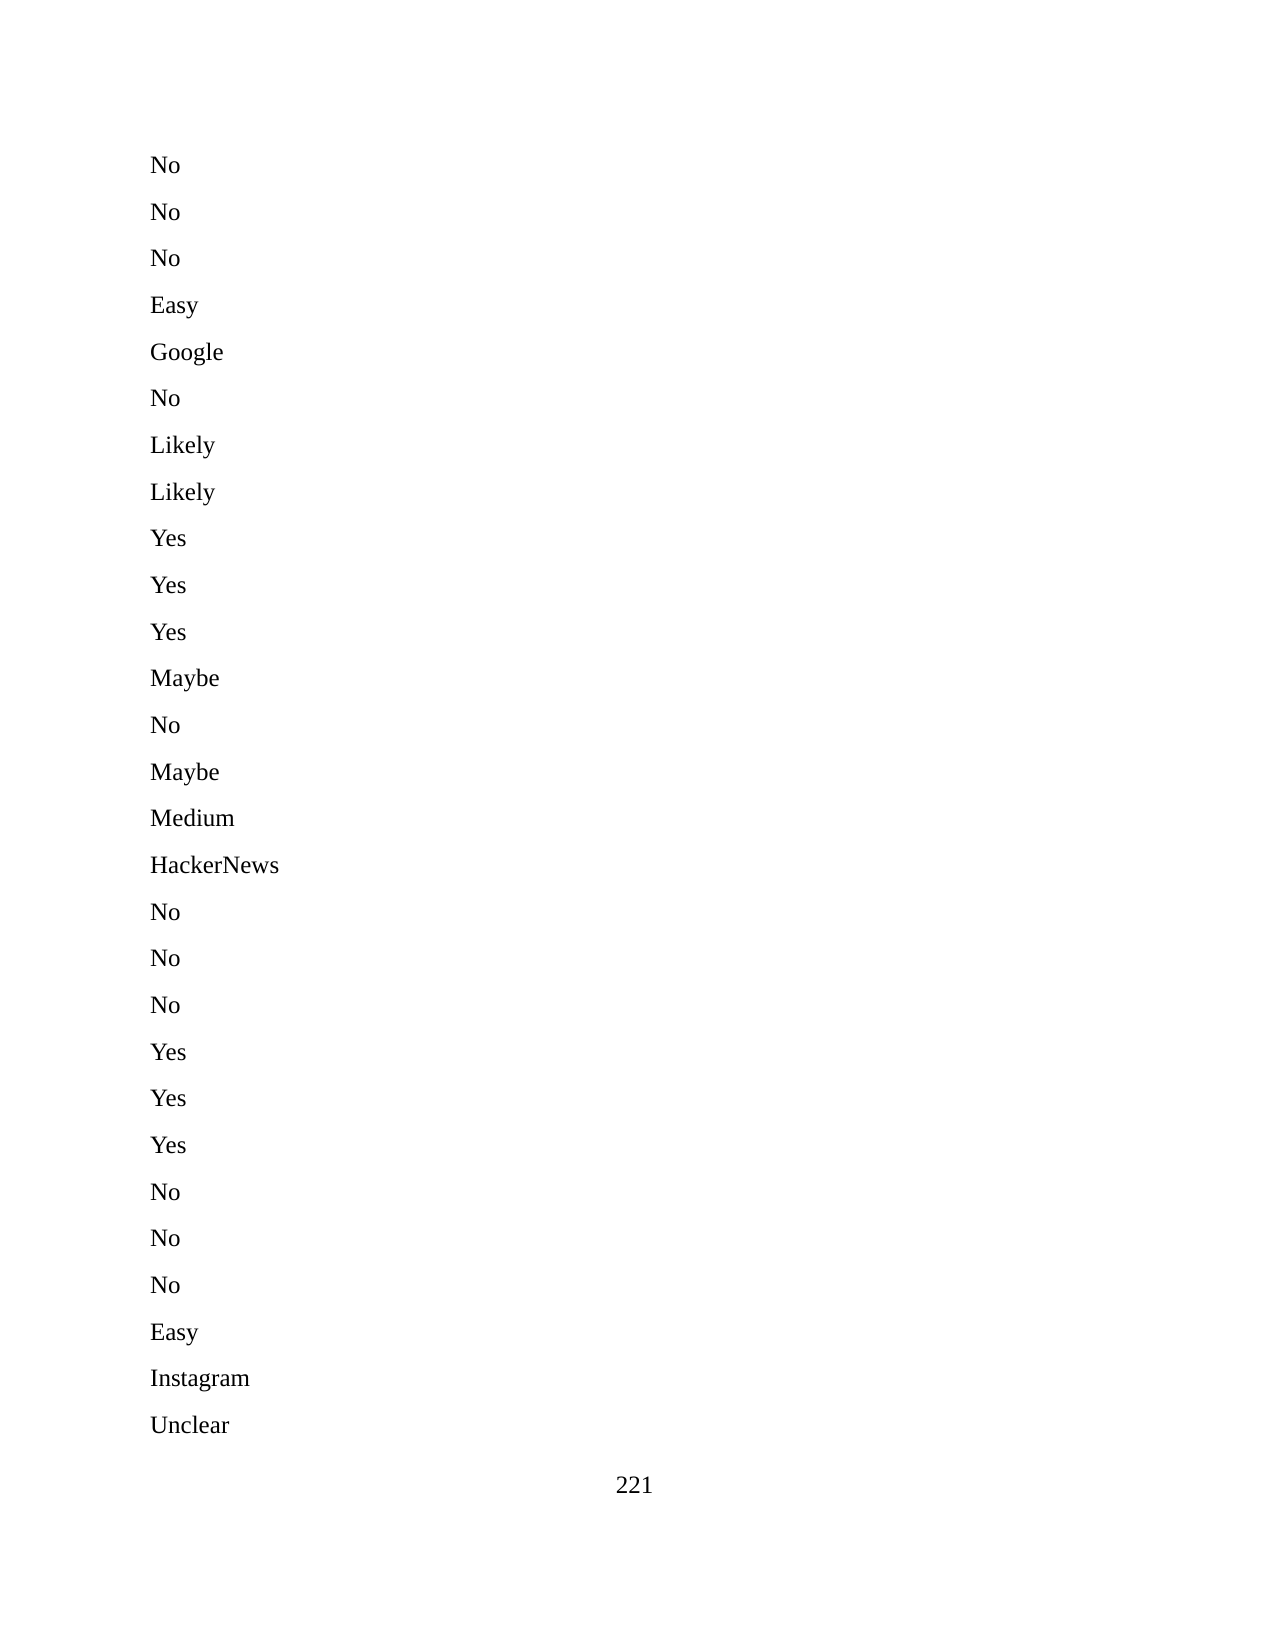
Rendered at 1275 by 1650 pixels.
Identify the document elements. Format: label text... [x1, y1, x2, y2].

text Instagram [150, 1363, 1125, 1392]
text Yes [150, 617, 1125, 645]
text Maybe [150, 663, 1125, 692]
text Yes [150, 570, 1125, 599]
text No [150, 1270, 1125, 1299]
text No [150, 150, 1125, 179]
text Yes [150, 1083, 1125, 1112]
text Google [150, 337, 1125, 365]
text No [150, 897, 1125, 925]
text No [150, 1177, 1125, 1205]
text No [150, 710, 1125, 739]
text No [150, 383, 1125, 412]
text No [150, 243, 1125, 272]
text HackerNews [150, 850, 1125, 879]
text No [150, 943, 1125, 972]
text Maybe [150, 757, 1125, 785]
text Yes [150, 1130, 1125, 1159]
text Easy [150, 1317, 1125, 1345]
text Likely [150, 430, 1125, 459]
text Unclear [150, 1410, 1125, 1439]
text Medium [150, 803, 1125, 832]
text Easy [150, 290, 1125, 319]
text Likely [150, 477, 1125, 505]
text No [150, 990, 1125, 1019]
text Yes [150, 1037, 1125, 1065]
text No [150, 1223, 1125, 1252]
text Yes [150, 523, 1125, 552]
text No [150, 197, 1125, 225]
